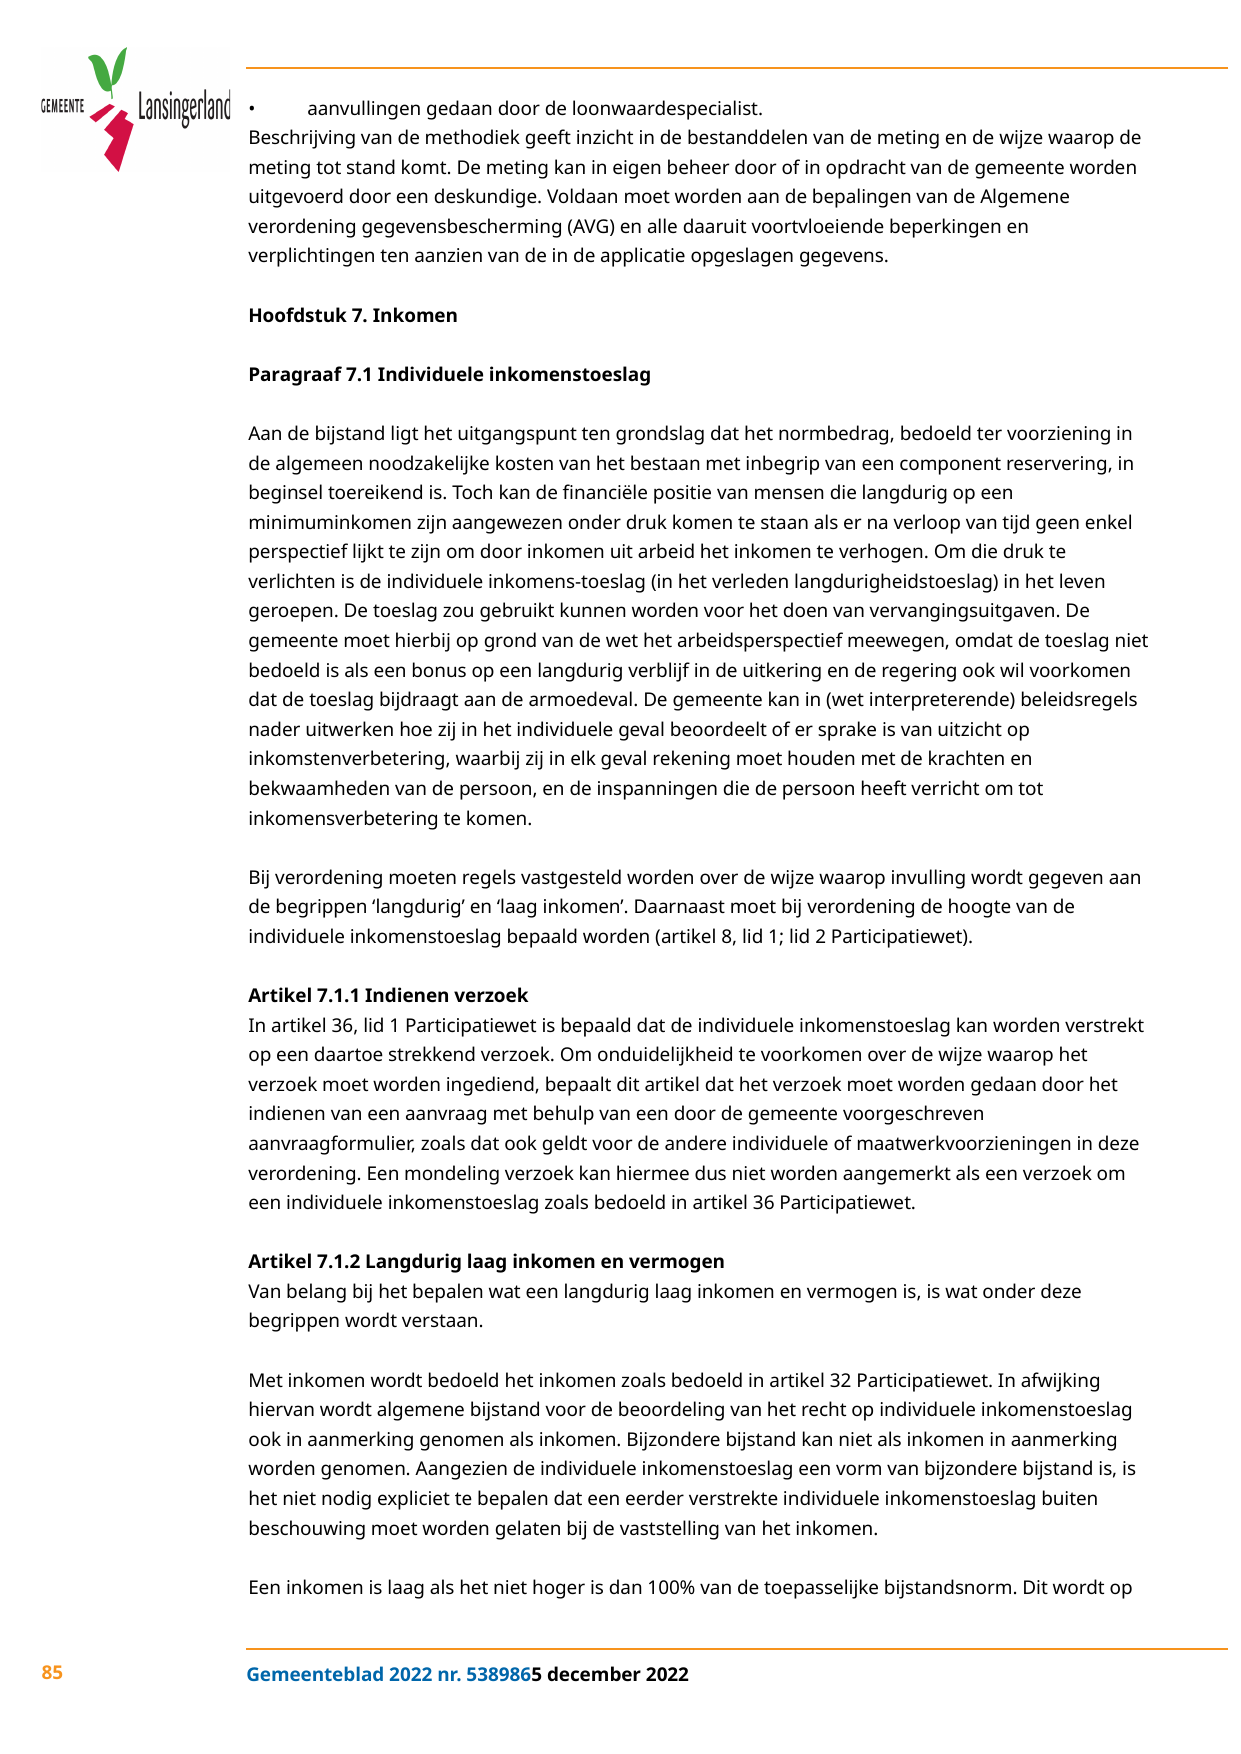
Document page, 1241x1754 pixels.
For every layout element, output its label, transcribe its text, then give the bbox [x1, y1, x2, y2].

picture [41, 47, 231, 172]
list aanvullingen gedaan door de loonwaardespecialist. [248, 95, 1152, 121]
text Een inkomen is laag als het niet hoger is dan 100% van de toepasselijke bijstandsnorm. Dit wordt op [248, 1574, 1152, 1600]
text Artikel 7.1.1 Indienen verzoek [248, 982, 1152, 1008]
text Hoofdstuk 7. Inkomen [248, 302, 1152, 328]
text In artikel 36, lid 1 Participatiewet is bepaald dat de individuele inkomenstoeslag kan worden verstrekt op een daartoe strekkend verzoek. Om onduidelijkheid te voorkomen over de wijze waarop het verzoek moet worden ingediend, bepaalt dit artikel dat het verzoek moet worden gedaan door het indienen van een aanvraag met behulp van een door de gemeente voorgeschreven aanvraagformulier, zoals dat ook geldt voor de andere individuele of maatwerkvoorzieningen in deze verordening. Een mondeling verzoek kan hiermee dus niet worden aangemerkt als een verzoek om een individuele inkomenstoeslag zoals bedoeld in artikel 36 Participatiewet. [248, 1012, 1152, 1215]
text Beschrijving van de methodiek geeft inzicht in de bestanddelen van de meting en de wijze waarop de meting tot stand komt. De meting kan in eigen beheer door of in opdracht van de gemeente worden uitgevoerd door een deskundige. Voldaan moet worden aan de bepalingen van de Algemene verordening gegevensbescherming (AVG) en alle daaruit voortvloeiende beperkingen en verplichtingen ten aanzien van de in de applicatie opgeslagen gegevens. [248, 124, 1152, 268]
text Artikel 7.1.2 Langdurig laag inkomen en vermogen [248, 1248, 1152, 1274]
text Paragraaf 7.1 Individuele inkomenstoeslag [248, 361, 1152, 387]
text Bij verordening moeten regels vastgesteld worden over de wijze waarop invulling wordt gegeven aan de begrippen ‘langdurig’ en ‘laag inkomen’. Daarnaast moet bij verordening de hoogte van de individuele inkomenstoeslag bepaald worden (artikel 8, lid 1; lid 2 Participatiewet). [248, 864, 1152, 949]
text Van belang bij het bepalen wat een langdurig laag inkomen en vermogen is, is wat onder deze begrippen wordt verstaan. [248, 1278, 1152, 1333]
text Met inkomen wordt bedoeld het inkomen zoals bedoeld in artikel 32 Participatiewet. In afwijking hiervan wordt algemene bijstand voor de beoordeling van het recht op individuele inkomenstoeslag ook in aanmerking genomen als inkomen. Bijzondere bijstand kan niet als inkomen in aanmerking worden genomen. Aangezien de individuele inkomenstoeslag een vorm van bijzondere bijstand is, is het niet nodig expliciet te bepalen dat een eerder verstrekte individuele inkomenstoeslag buiten beschouwing moet worden gelaten bij de vaststelling van het inkomen. [248, 1367, 1152, 1541]
text Aan de bijstand ligt het uitgangspunt ten grondslag dat het normbedrag, bedoeld ter voorziening in de algemeen noodzakelijke kosten van het bestaan met inbegrip van een component reservering, in beginsel toereikend is. Toch kan de financiële positie van mensen die langdurig op een minimuminkomen zijn aangewezen onder druk komen te staan als er na verloop van tijd geen enkel perspectief lijkt te zijn om door inkomen uit arbeid het inkomen te verhogen. Om die druk te verlichten is de individuele inkomens-toeslag (in het verleden langdurigheidstoeslag) in het leven geroepen. De toeslag zou gebruikt kunnen worden voor het doen van vervangingsuitgaven. De gemeente moet hierbij op grond van de wet het arbeidsperspectief meewegen, omdat de toeslag niet bedoeld is als een bonus op een langdurig verblijf in de uitkering en de regering ook wil voorkomen dat de toeslag bijdraagt aan de armoedeval. De gemeente kan in (wet interpreterende) beleidsregels nader uitwerken hoe zij in het individuele geval beoordeelt of er sprake is van uitzicht op inkomstenverbetering, waarbij zij in elk geval rekening moet houden met de krachten en bekwaamheden van de persoon, en de inspanningen die de persoon heeft verricht om tot inkomensverbetering te komen. [248, 420, 1152, 831]
